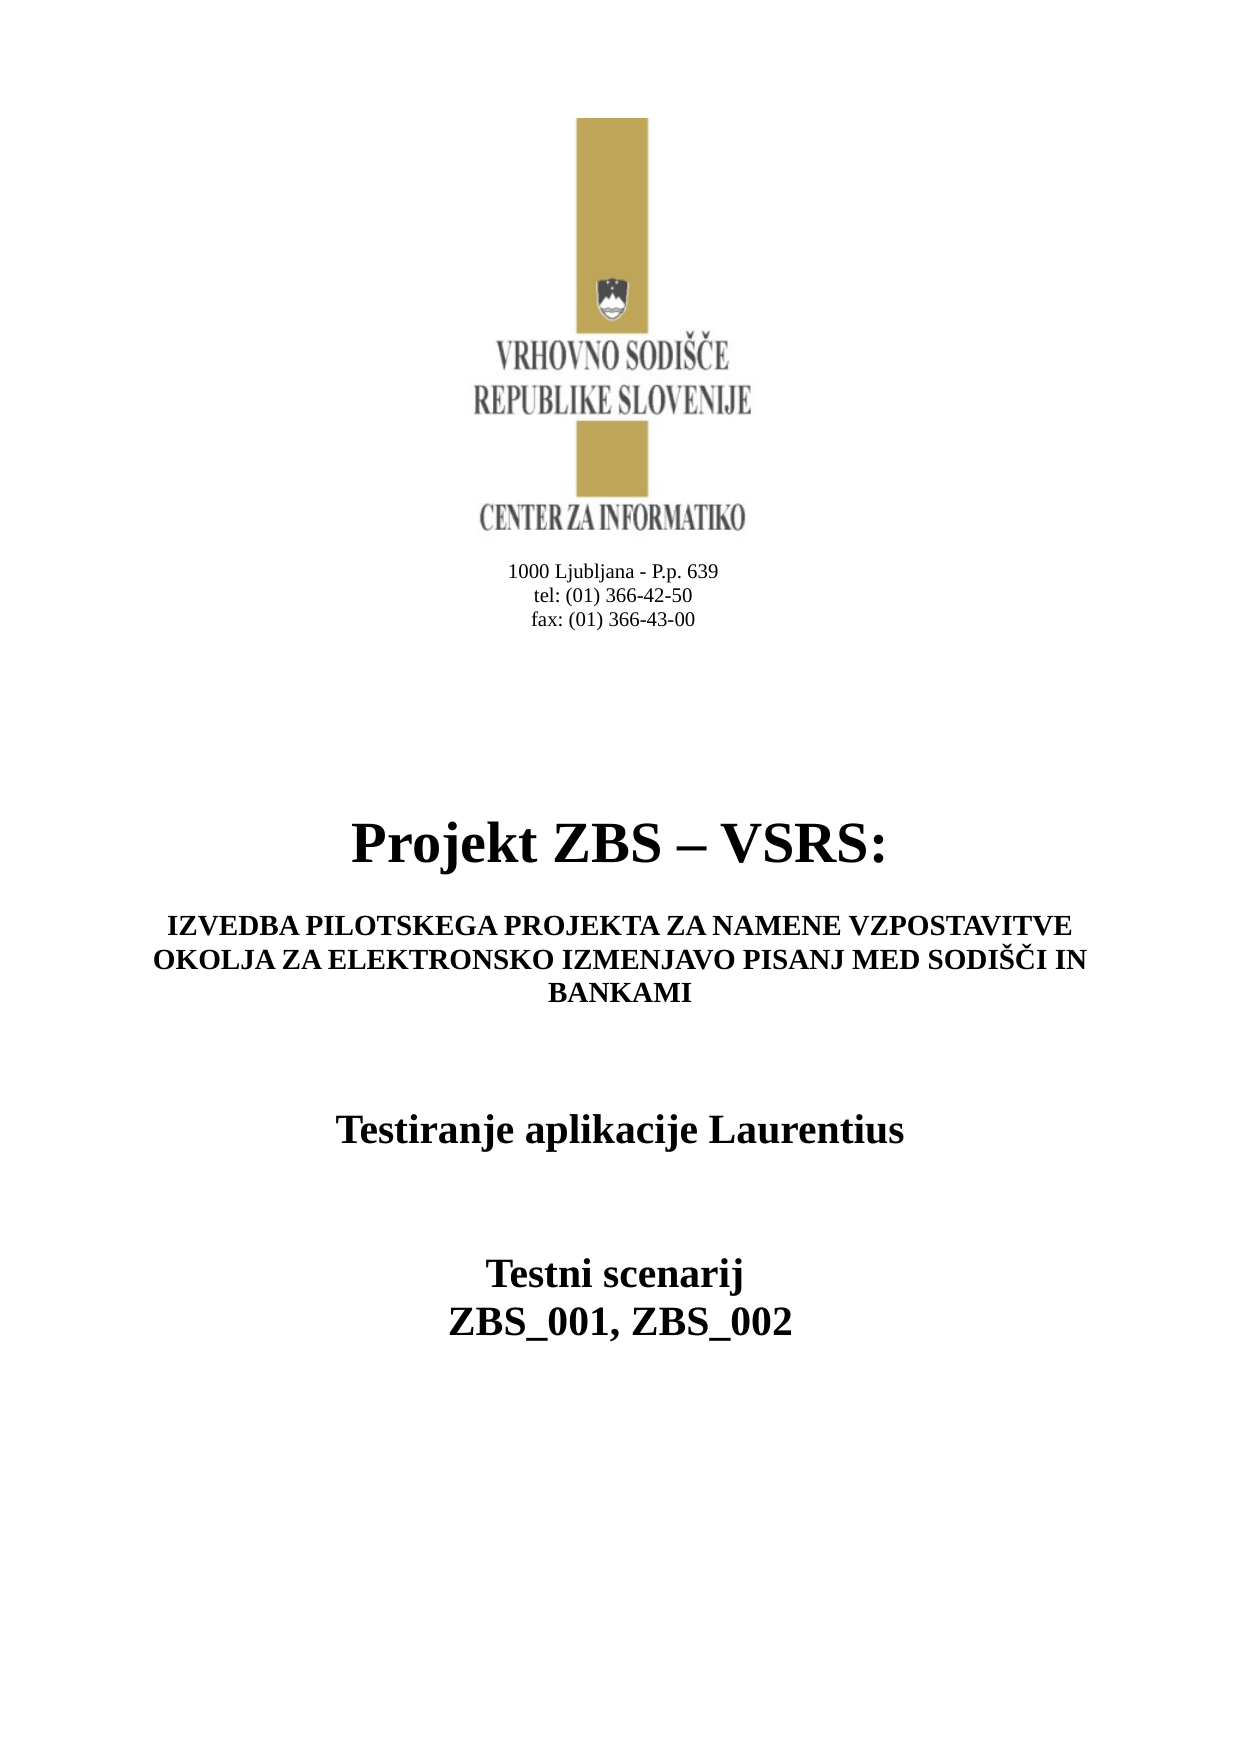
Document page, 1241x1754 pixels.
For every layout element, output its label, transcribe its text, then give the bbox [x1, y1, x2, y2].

text fax: (01) 366-43-00 [378, 607, 847, 631]
text Testni scenarij [118, 1248, 1122, 1296]
text Projekt ZBS – VSRS: [118, 808, 1122, 875]
text ZBS_001, ZBS_002 [118, 1296, 1122, 1344]
text 1000 Ljubljana - P.p. 639 [378, 558, 847, 583]
picture [468, 118, 758, 537]
text tel: (01) 366-42-50 [378, 583, 847, 607]
text IZVEDBA PILOTSKEGA PROJEKTA ZA NAMENE VZPOSTAVITVE OKOLJA ZA ELEKTRONSKO IZMENJAVO PISANJ MED SODIŠČI IN BANKAMI [118, 908, 1122, 1009]
text Testiranje aplikacije Laurentius [118, 1105, 1122, 1153]
